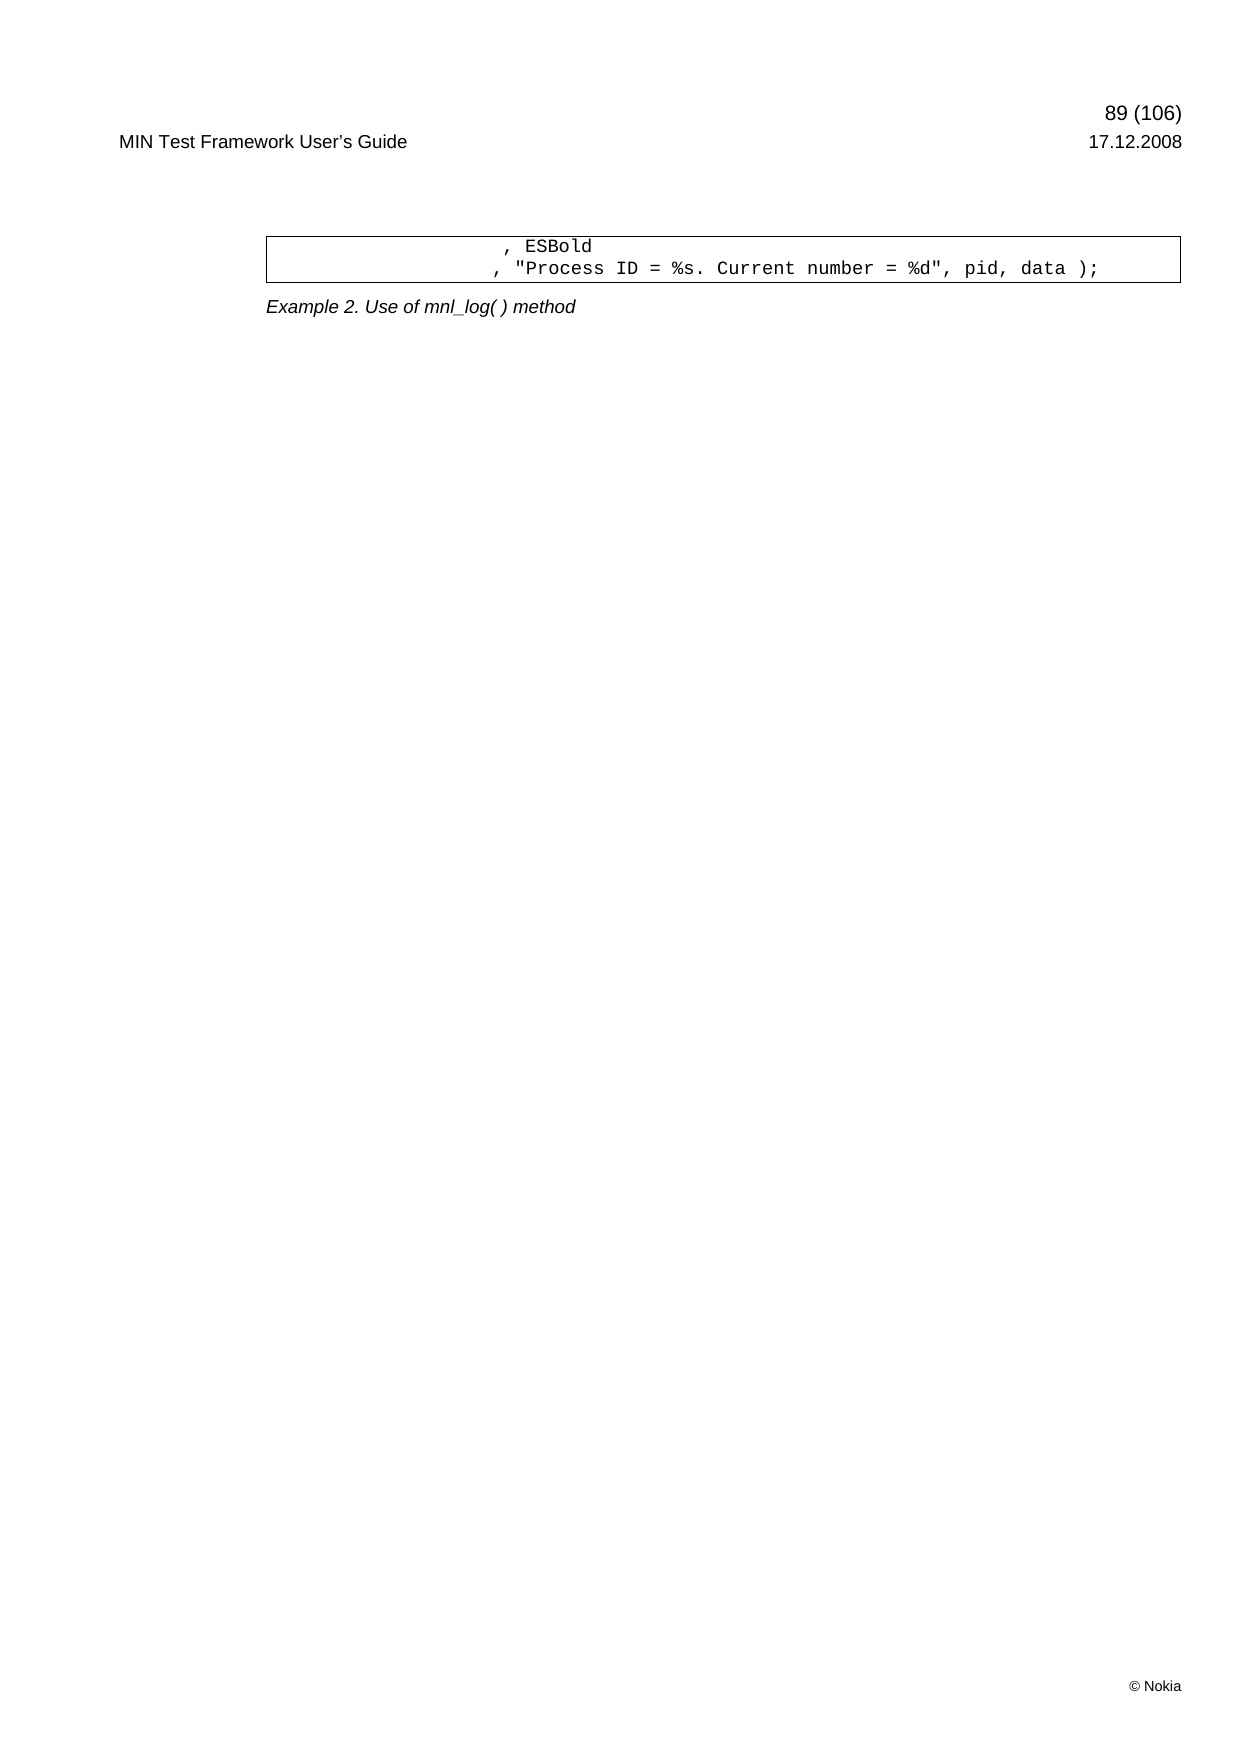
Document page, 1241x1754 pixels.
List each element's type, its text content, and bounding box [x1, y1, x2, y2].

text Example 2. Use of mnl_log( ) method [266, 295, 1181, 317]
text , "Process ID = %s. Current number = %d", pid, data ); [267, 257, 1180, 282]
text , ESBold [267, 237, 1180, 257]
